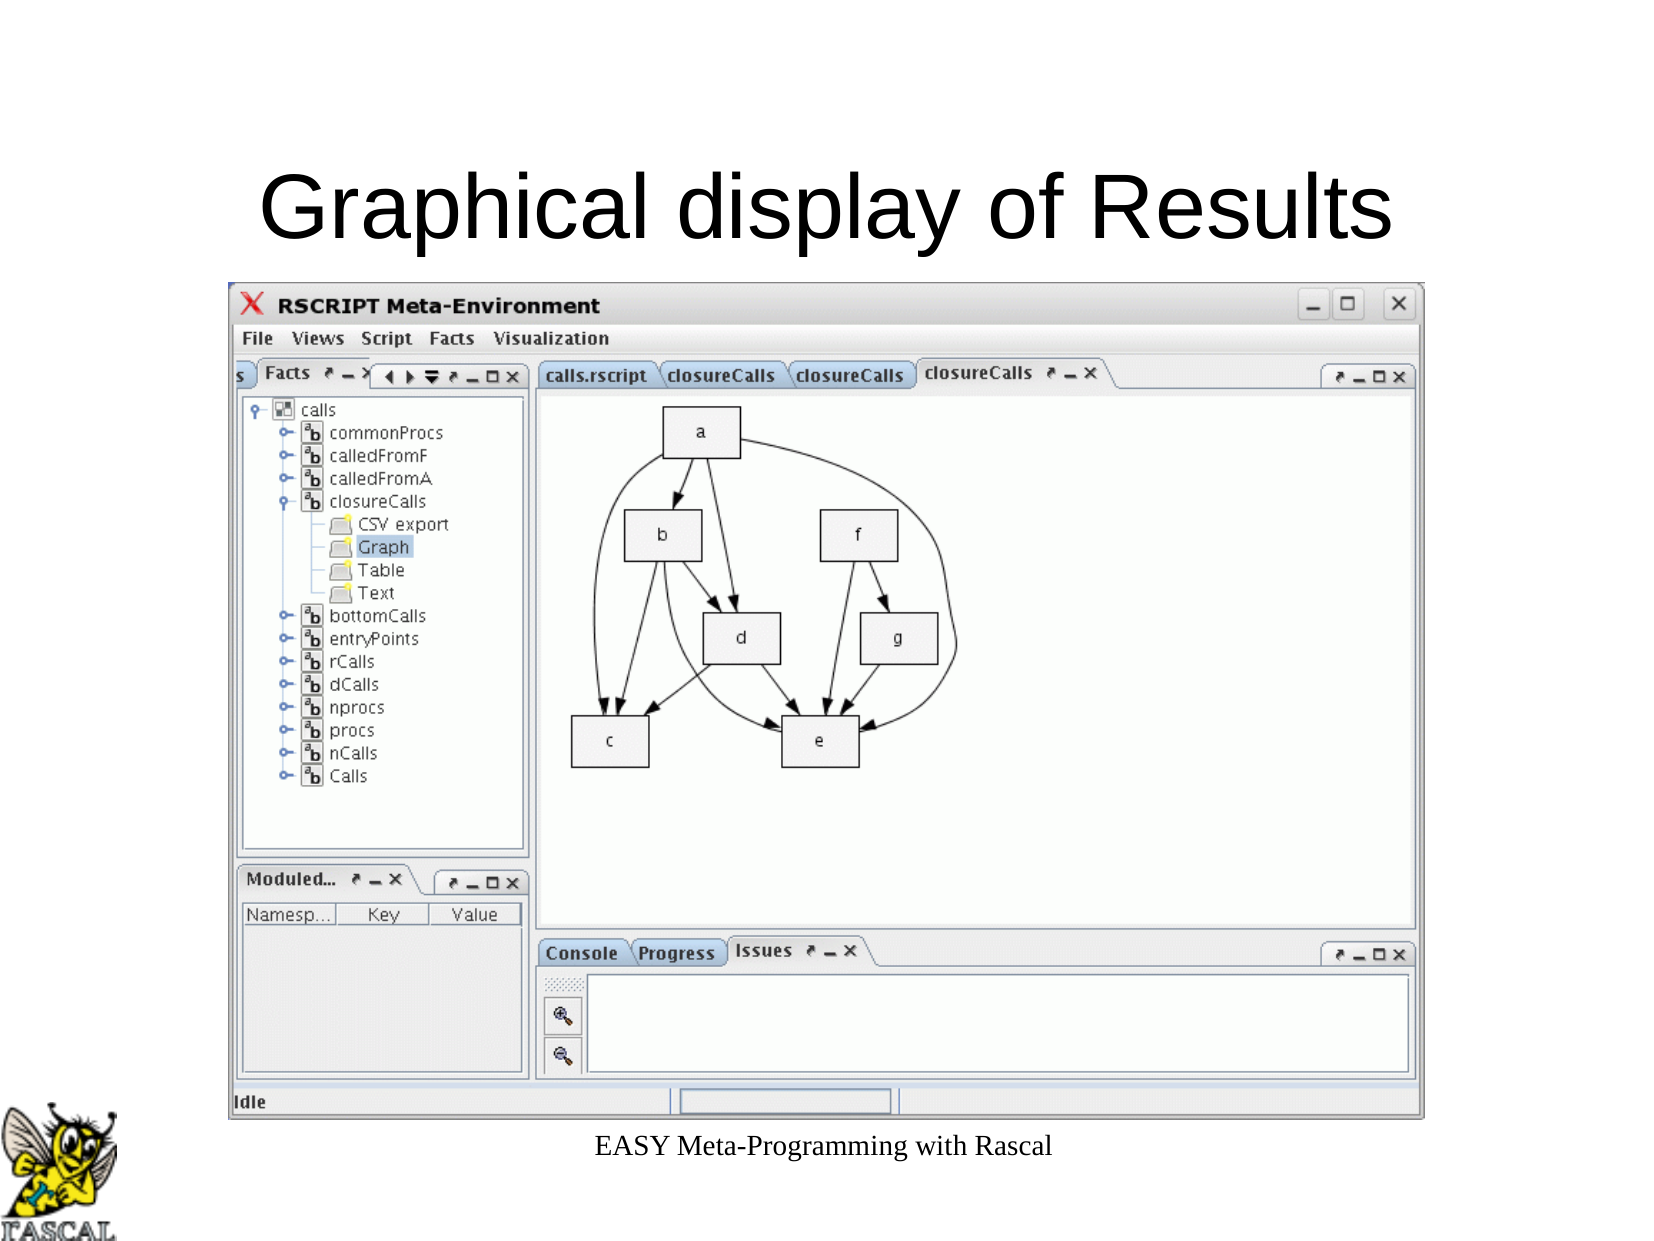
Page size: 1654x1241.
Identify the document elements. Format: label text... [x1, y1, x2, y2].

title Graphical display of Results [121, 102, 1534, 311]
picture [228, 282, 1425, 1120]
picture [0, 1102, 117, 1241]
